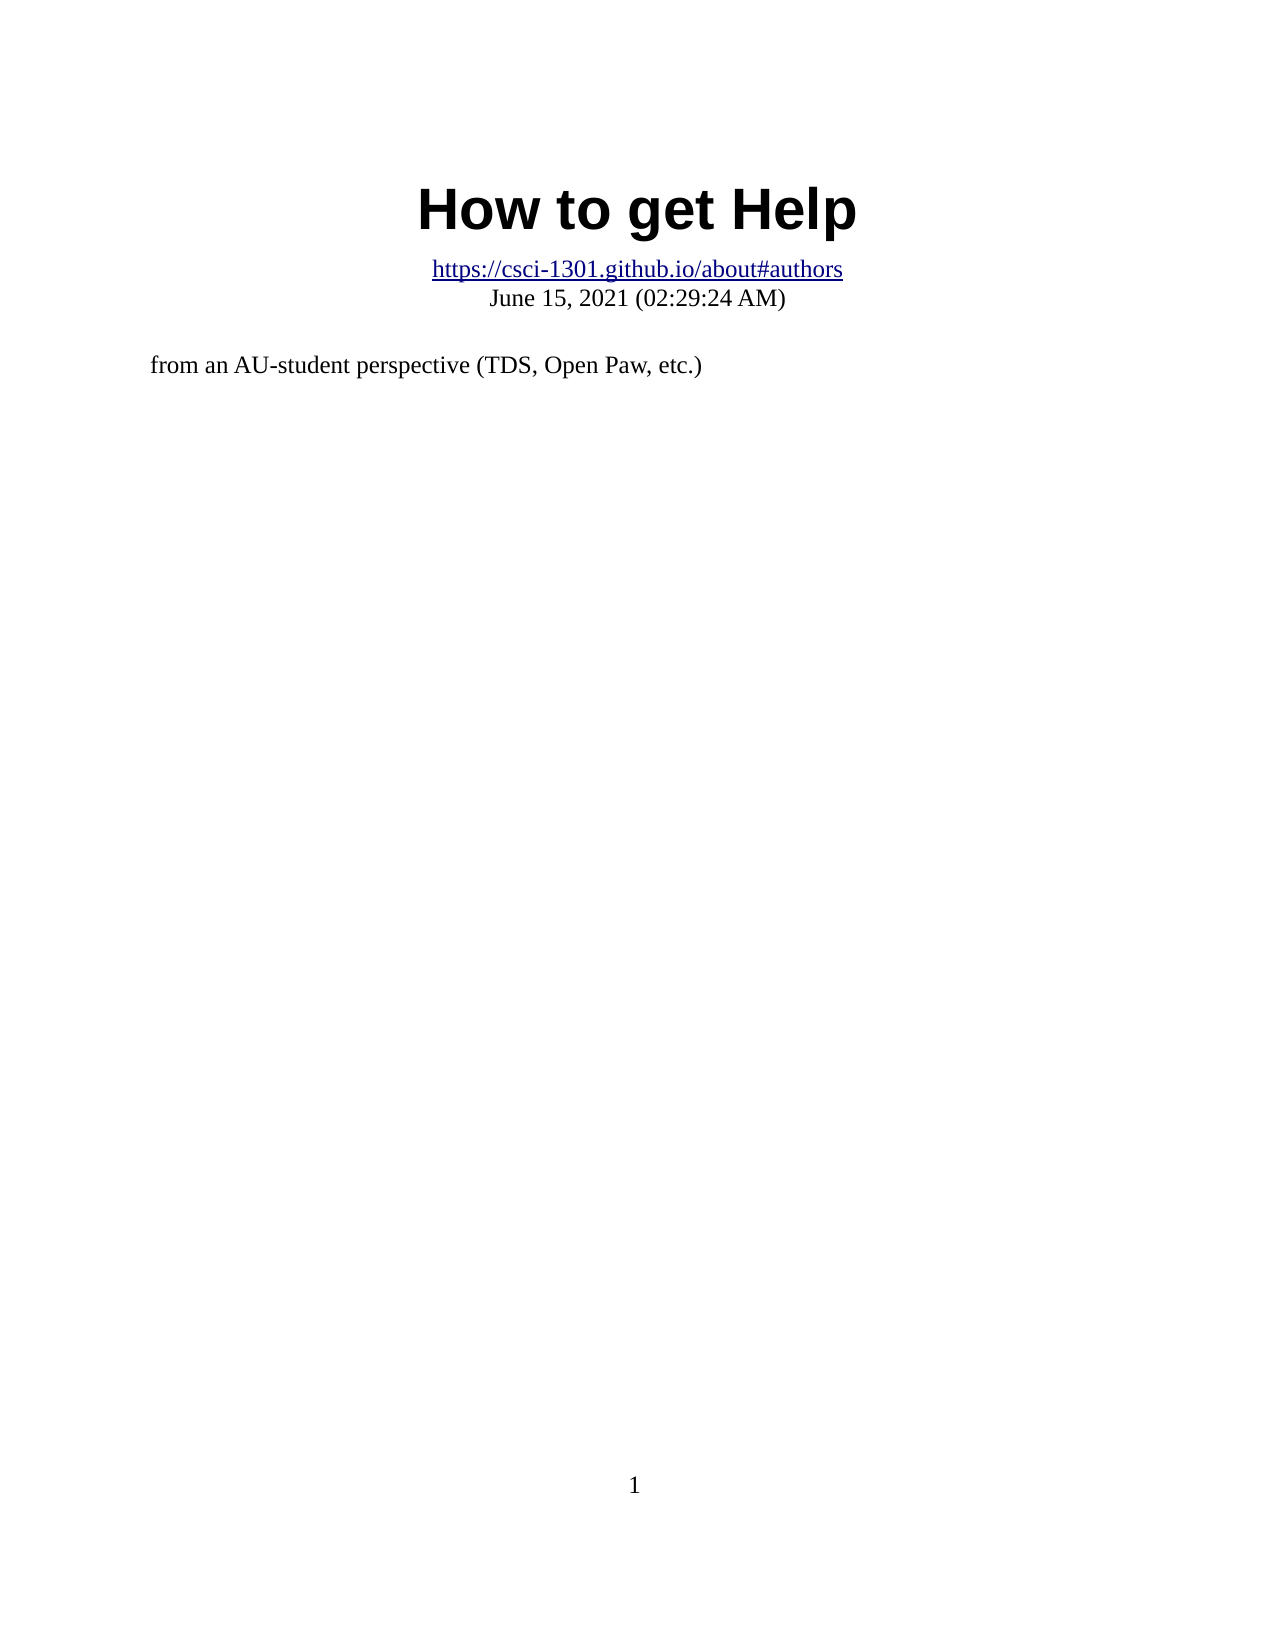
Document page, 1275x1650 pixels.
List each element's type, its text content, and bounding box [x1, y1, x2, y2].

text June 15, 2021 (02:29:24 AM) [150, 283, 1125, 312]
text https://csci-1301.github.io/about#authors [150, 254, 1125, 283]
text from an AU-student perspective (TDS, Open Paw, etc.) [150, 350, 1125, 378]
title How to get Help [150, 175, 1125, 242]
